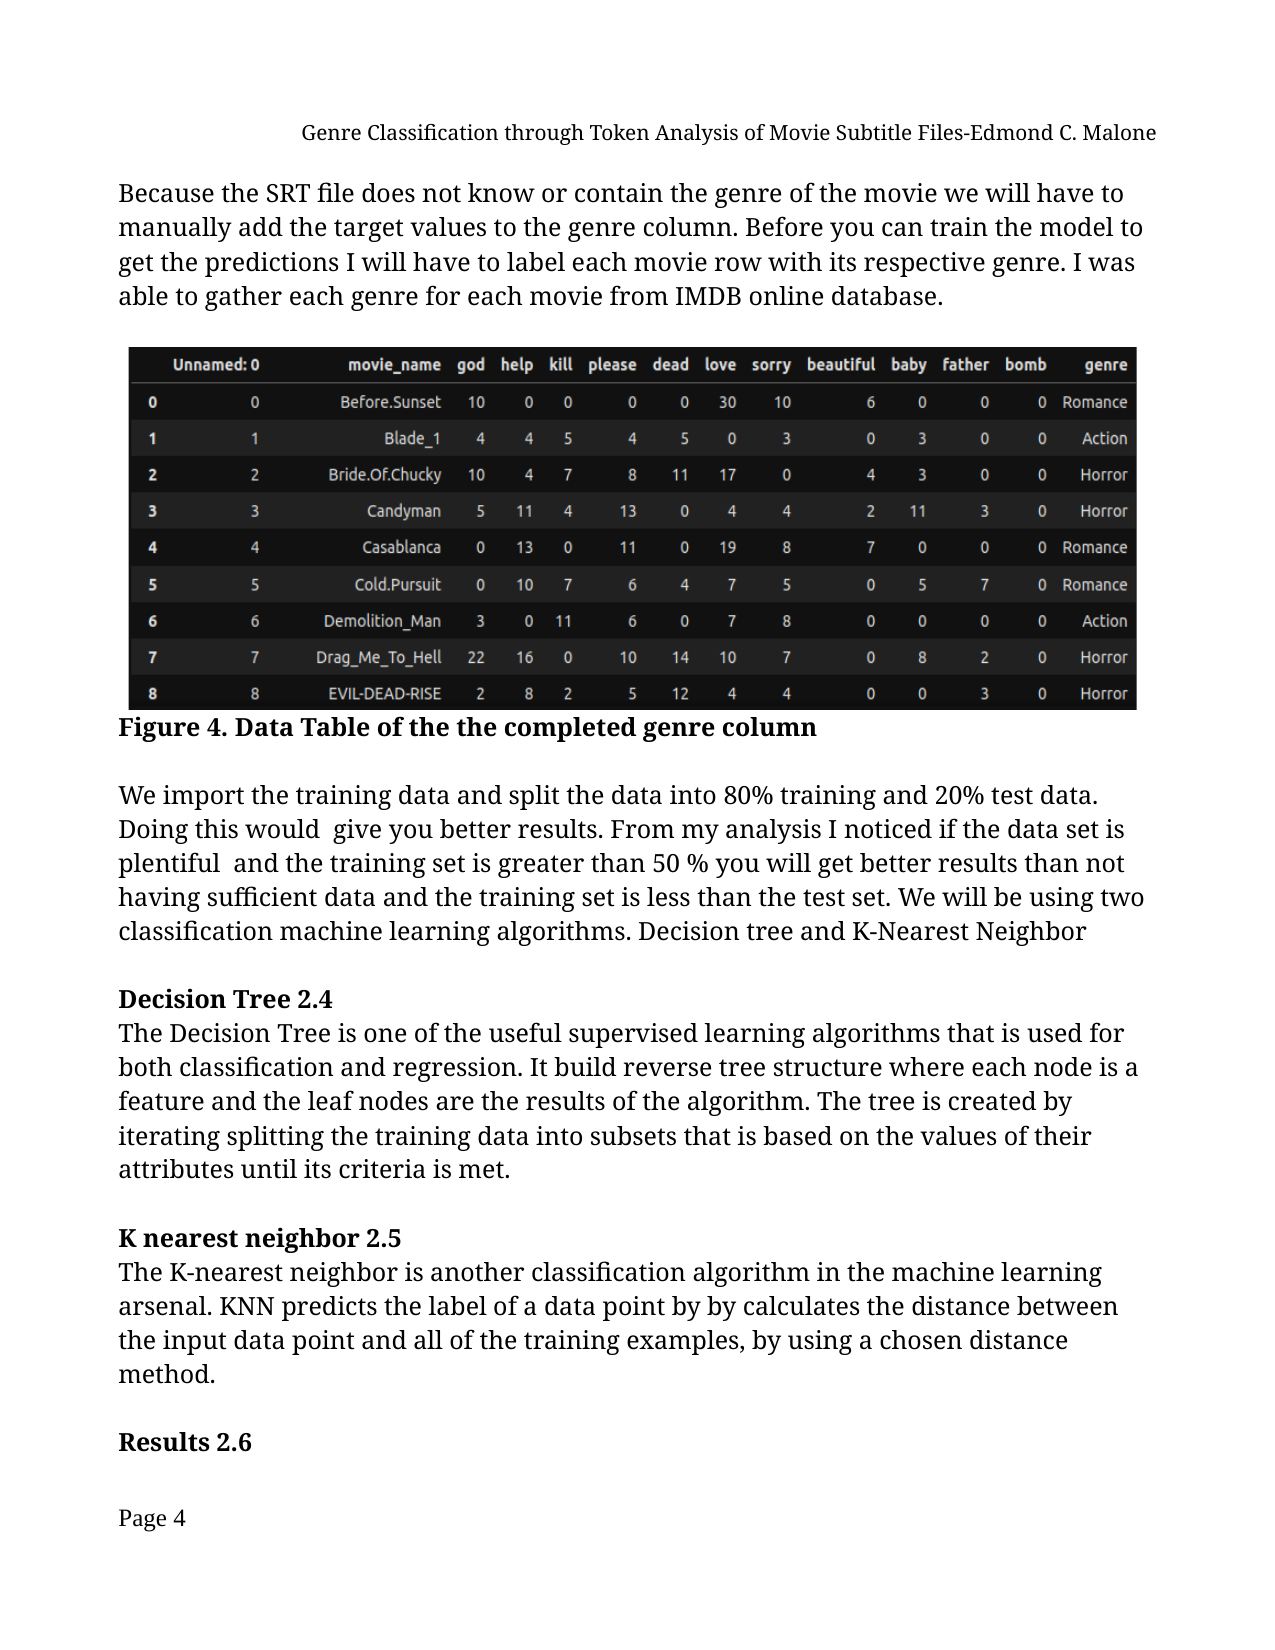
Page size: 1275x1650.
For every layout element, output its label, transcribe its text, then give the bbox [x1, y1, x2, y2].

text The K-nearest neighbor is another classification algorithm in the machine learning arsenal. KNN predicts the label of a data point by by calculates the distance between the input data point and all of the training examples, by using a chosen distance method. [118, 1254, 1157, 1391]
text The Decision Tree is one of the useful supervised learning algorithms that is used for both classification and regression. It build reverse tree structure where each node is a feature and the leaf nodes are the results of the algorithm. The tree is created by iterating splitting the training data into subsets that is based on the values of their attributes until its criteria is met. [118, 1016, 1157, 1186]
text Because the SRT file does not know or contain the genre of the movie we will have to manually add the target values to the genre column. Before you can train the model to get the predictions I will have to label each movie row with its respective genre. I was able to gather each genre for each movie from IMDB online database. [118, 176, 1157, 312]
text Decision Tree 2.4 [118, 982, 1157, 1016]
text Results 2.6 [118, 1425, 1157, 1459]
picture [128, 347, 1137, 710]
text We import the training data and split the data into 80% training and 20% test data. Doing this would give you better results. From my analysis I noticed if the data set is plentiful and the training set is greater than 50 % you will get better results than not having sufficient data and the training set is less than the test set. We will be using two classification machine learning algorithms. Decision tree and K-Nearest Neighbor [118, 777, 1157, 948]
text Figure 4. Data Table of the the completed genre column [118, 710, 1157, 743]
text K nearest neighbor 2.5 [118, 1220, 1157, 1254]
